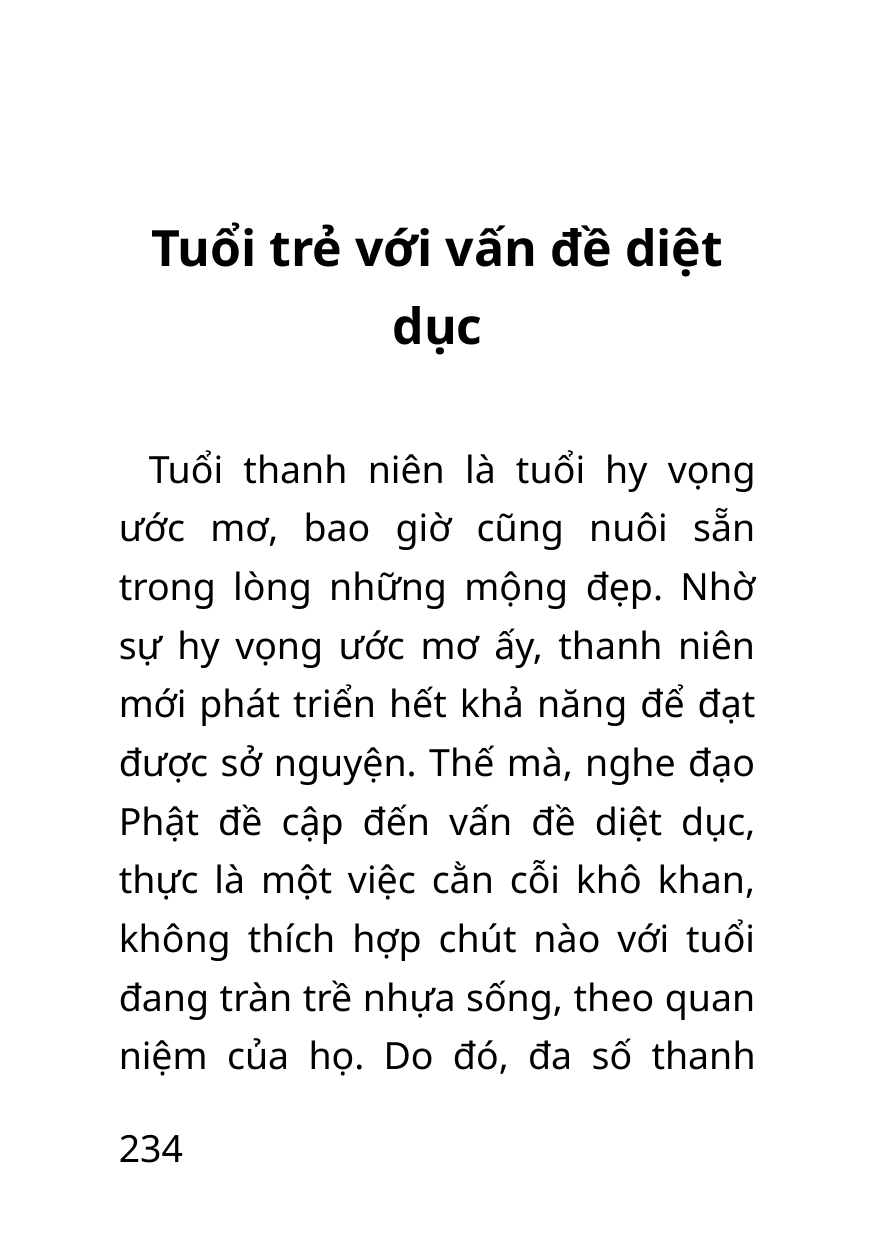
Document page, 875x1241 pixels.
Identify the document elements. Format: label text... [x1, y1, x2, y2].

text Tuổi thanh niên là tuổi hy vọng ước mơ, bao giờ cũng nuôi sẵn trong lòng những mộng đẹp. Nhờ sự hy vọng ước mơ ấy, thanh niên mới phát triển hết khả năng để đạt được sở nguyện. Thế mà, nghe đạo Phật đề cập đến vấn đề diệt dục, thực là một việc cằn cỗi khô khan, không thích hợp chút nào với tuổi đang tràn trề nhựa sống, theo quan niệm của họ. Do đó, đa số thanh [118, 443, 756, 1081]
subtitle Tuổi trẻ với vấn đề diệt dục [118, 212, 756, 359]
